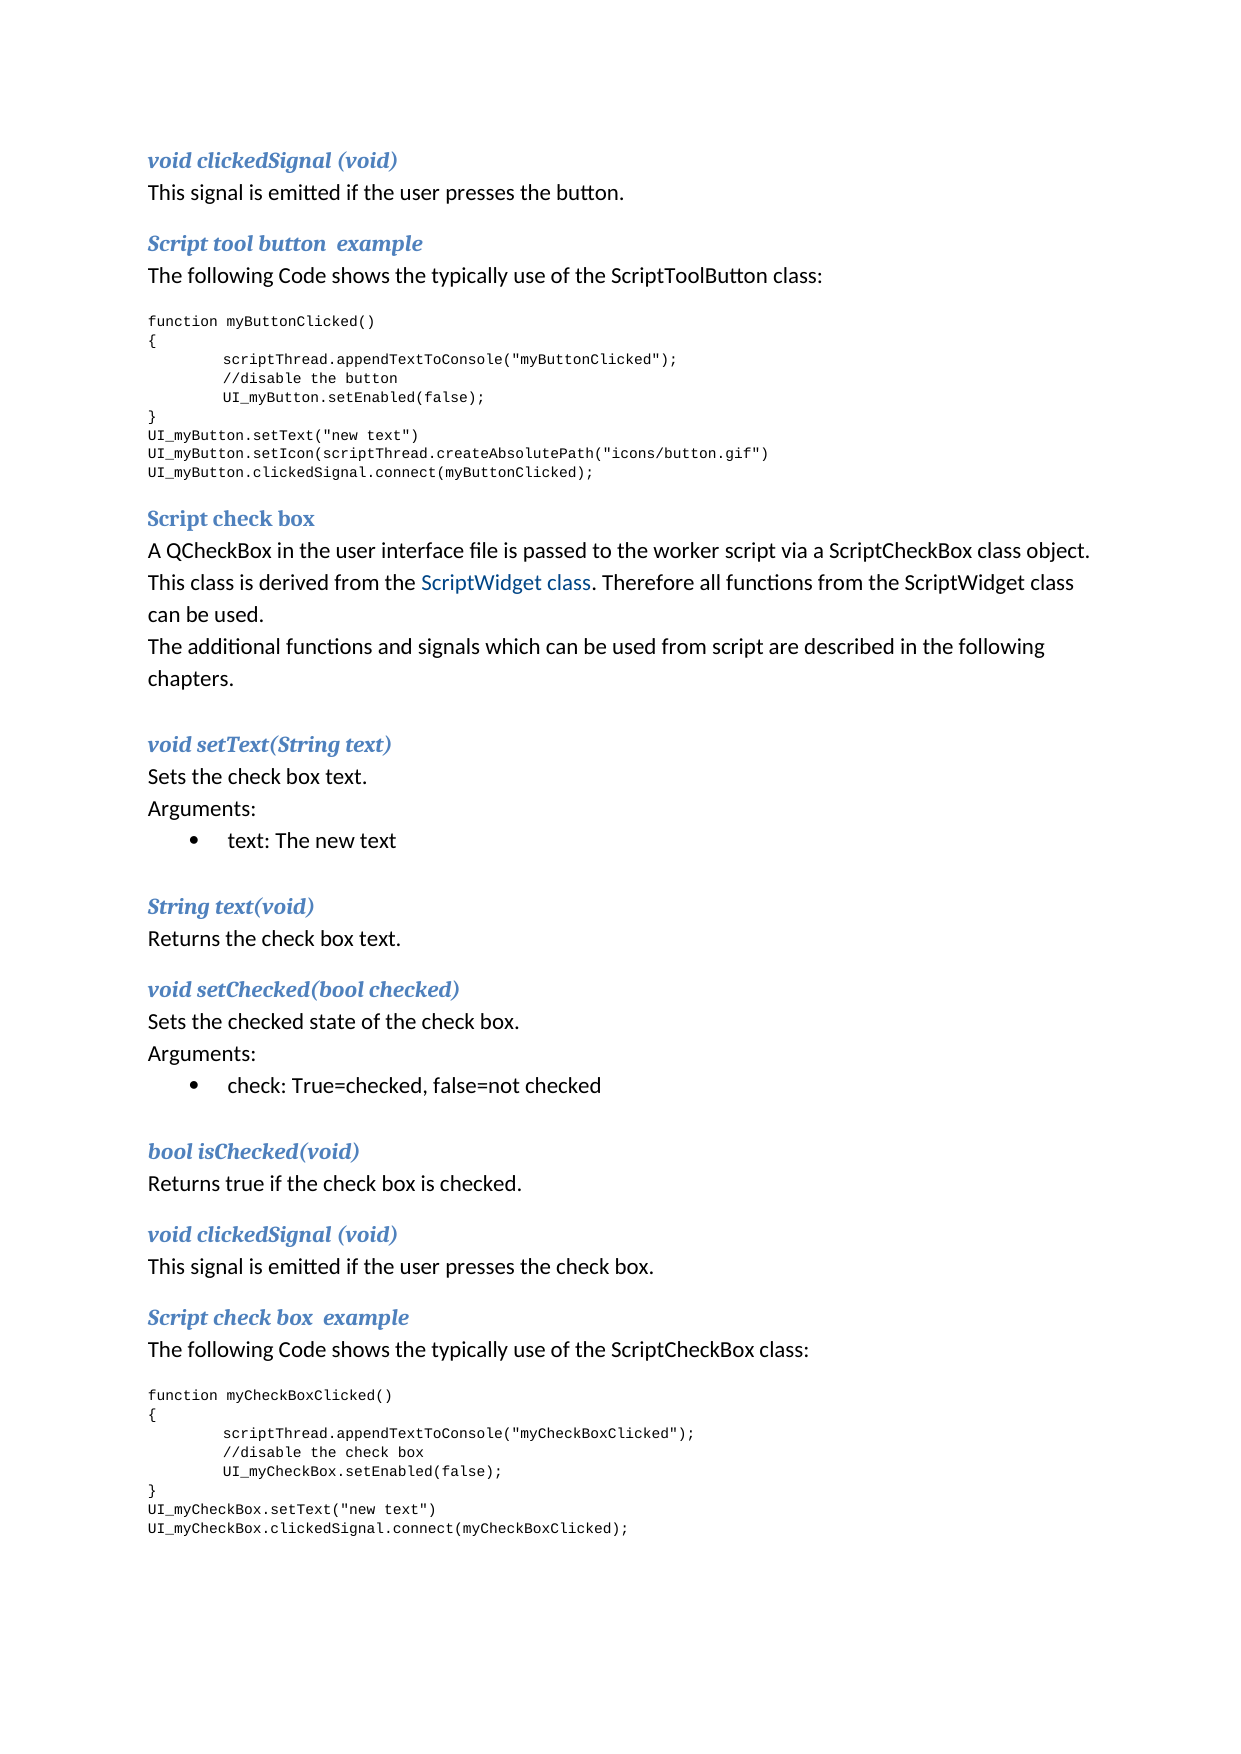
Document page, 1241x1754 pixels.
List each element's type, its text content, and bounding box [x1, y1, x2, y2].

subtitle Script check box [148, 506, 1093, 532]
subtitle void clickedSignal (void) [148, 1222, 1093, 1248]
text Returns the check box text. [148, 924, 1093, 952]
text This signal is emitted if the user presses the check box. [148, 1252, 1093, 1280]
subtitle void setText(String text) [148, 732, 1093, 758]
text The following Code shows the typically use of the ScriptToolButton class: [148, 261, 1093, 289]
text scriptThread.appendTextToConsole("myButtonClicked"); [148, 352, 1093, 368]
text Arguments: [148, 794, 1093, 822]
list check: True=checked, false=not checked [190, 1071, 1093, 1099]
text UI_myButton.setText("new text") [148, 428, 1093, 444]
text UI_myButton.setIcon(scriptThread.createAbsolutePath("icons/button.gif") [148, 447, 1093, 463]
text Sets the checked state of the check box. [148, 1007, 1093, 1035]
text UI_myCheckBox.setText("new text") [148, 1502, 1093, 1519]
text //disable the button [148, 371, 1093, 387]
text function myCheckBoxClicked() [148, 1388, 1093, 1405]
text UI_myButton.clickedSignal.connect(myButtonClicked); [148, 466, 1093, 482]
text Returns true if the check box is checked. [148, 1169, 1093, 1197]
text scriptThread.appendTextToConsole("myCheckBoxClicked"); [148, 1426, 1093, 1443]
text UI_myButton.setEnabled(false); [148, 390, 1093, 406]
text } [148, 1483, 1093, 1500]
text { [148, 333, 1093, 349]
subtitle String text(void) [148, 894, 1093, 920]
subtitle void setChecked(bool checked) [148, 977, 1093, 1003]
text UI_myCheckBox.setEnabled(false); [148, 1464, 1093, 1481]
subtitle void clickedSignal (void) [148, 148, 1093, 174]
text The additional functions and signals which can be used from script are described in the following chapters. [148, 632, 1093, 692]
subtitle Script tool button example [148, 231, 1093, 257]
text UI_myCheckBox.clickedSignal.connect(myCheckBoxClicked); [148, 1521, 1093, 1538]
list text: The new text [190, 826, 1093, 854]
text Sets the check box text. [148, 762, 1093, 790]
text { [148, 1407, 1093, 1424]
text function myButtonClicked() [148, 314, 1093, 331]
text A QCheckBox in the user interface file is passed to the worker script via a ScriptCheckBox class object. This class is derived from the ScriptWidget class. Therefore all functions from the ScriptWidget class can be used. [148, 536, 1093, 628]
subtitle Script check box example [148, 1305, 1093, 1332]
text Arguments: [148, 1039, 1093, 1067]
text } [148, 409, 1093, 425]
subtitle bool isChecked(void) [148, 1139, 1093, 1165]
text //disable the check box [148, 1445, 1093, 1462]
text The following Code shows the typically use of the ScriptCheckBox class: [148, 1335, 1093, 1363]
text This signal is emitted if the user presses the button. [148, 178, 1093, 206]
